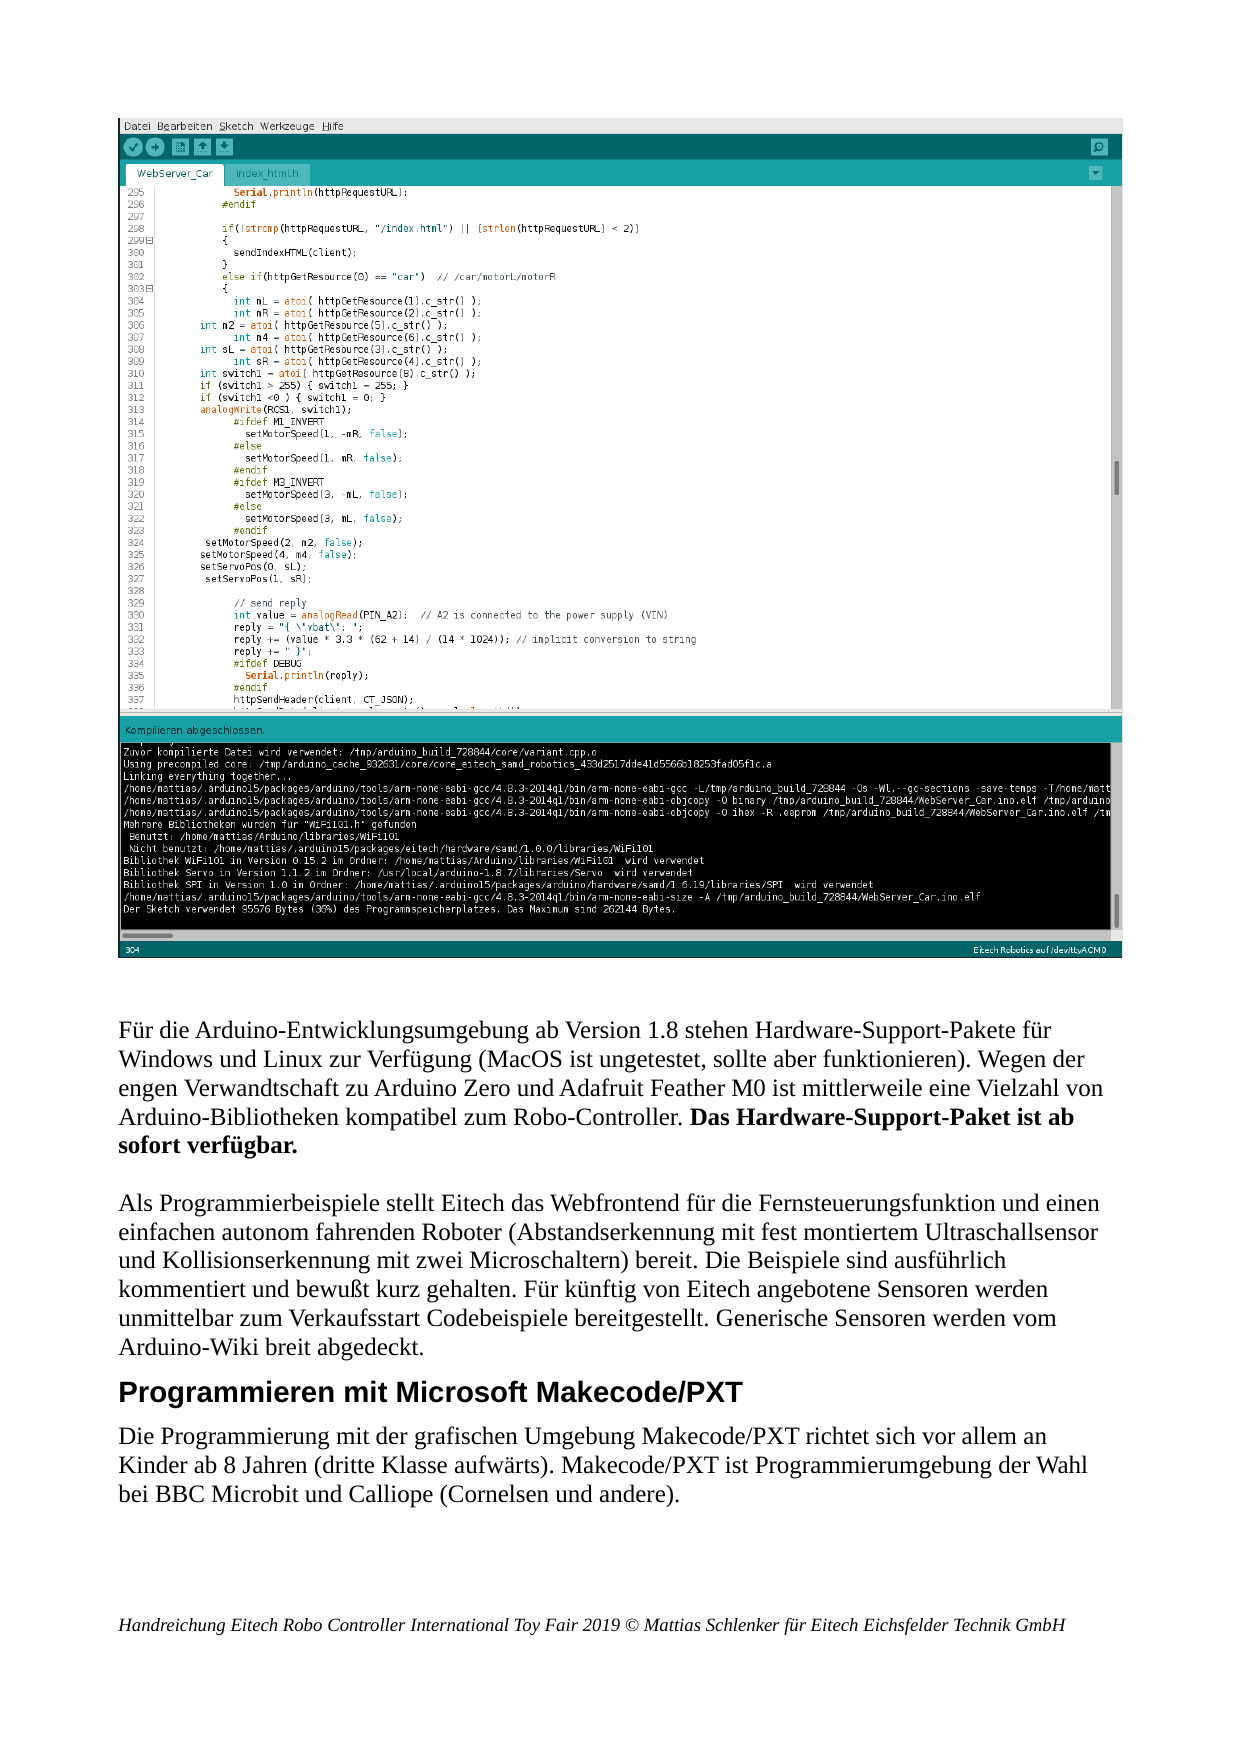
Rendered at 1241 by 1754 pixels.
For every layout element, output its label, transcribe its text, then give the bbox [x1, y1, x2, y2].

text Als Programmierbeispiele stellt Eitech das Webfrontend für die Fernsteuerungsfunktion und einen einfachen autonom fahrenden Roboter (Abstandserkennung mit fest montiertem Ultraschallsensor und Kollisionserkennung mit zwei Microschaltern) bereit. Die Beispiele sind ausführlich kommentiert und bewußt kurz gehalten. Für künftig von Eitech angebotene Sensoren werden unmittelbar zum Verkaufsstart Codebeispiele bereitgestellt. Generische Sensoren werden vom Arduino-Wiki breit abgedeckt. [118, 1188, 1122, 1360]
subtitle Programmieren mit Microsoft Makecode/PXT [118, 1375, 1122, 1409]
text Die Programmierung mit der grafischen Umgebung Makecode/PXT richtet sich vor allem an Kinder ab 8 Jahren (dritte Klasse aufwärts). Makecode/PXT ist Programmierumgebung der Wahl bei BBC Microbit und Calliope (Cornelsen und andere). [118, 1421, 1122, 1507]
picture [118, 118, 1123, 958]
text Für die Arduino-Entwicklungsumgebung ab Version 1.8 stehen Hardware-Support-Pakete für Windows und Linux zur Verfügung (MacOS ist ungetestet, sollte aber funktionieren). Wegen der engen Verwandtschaft zu Arduino Zero und Adafruit Feather M0 ist mittlerweile eine Vielzahl von Arduino-Bibliotheken kompatibel zum Robo-Controller. Das Hardware-Support-Paket ist ab sofort verfügbar. [118, 1015, 1122, 1159]
